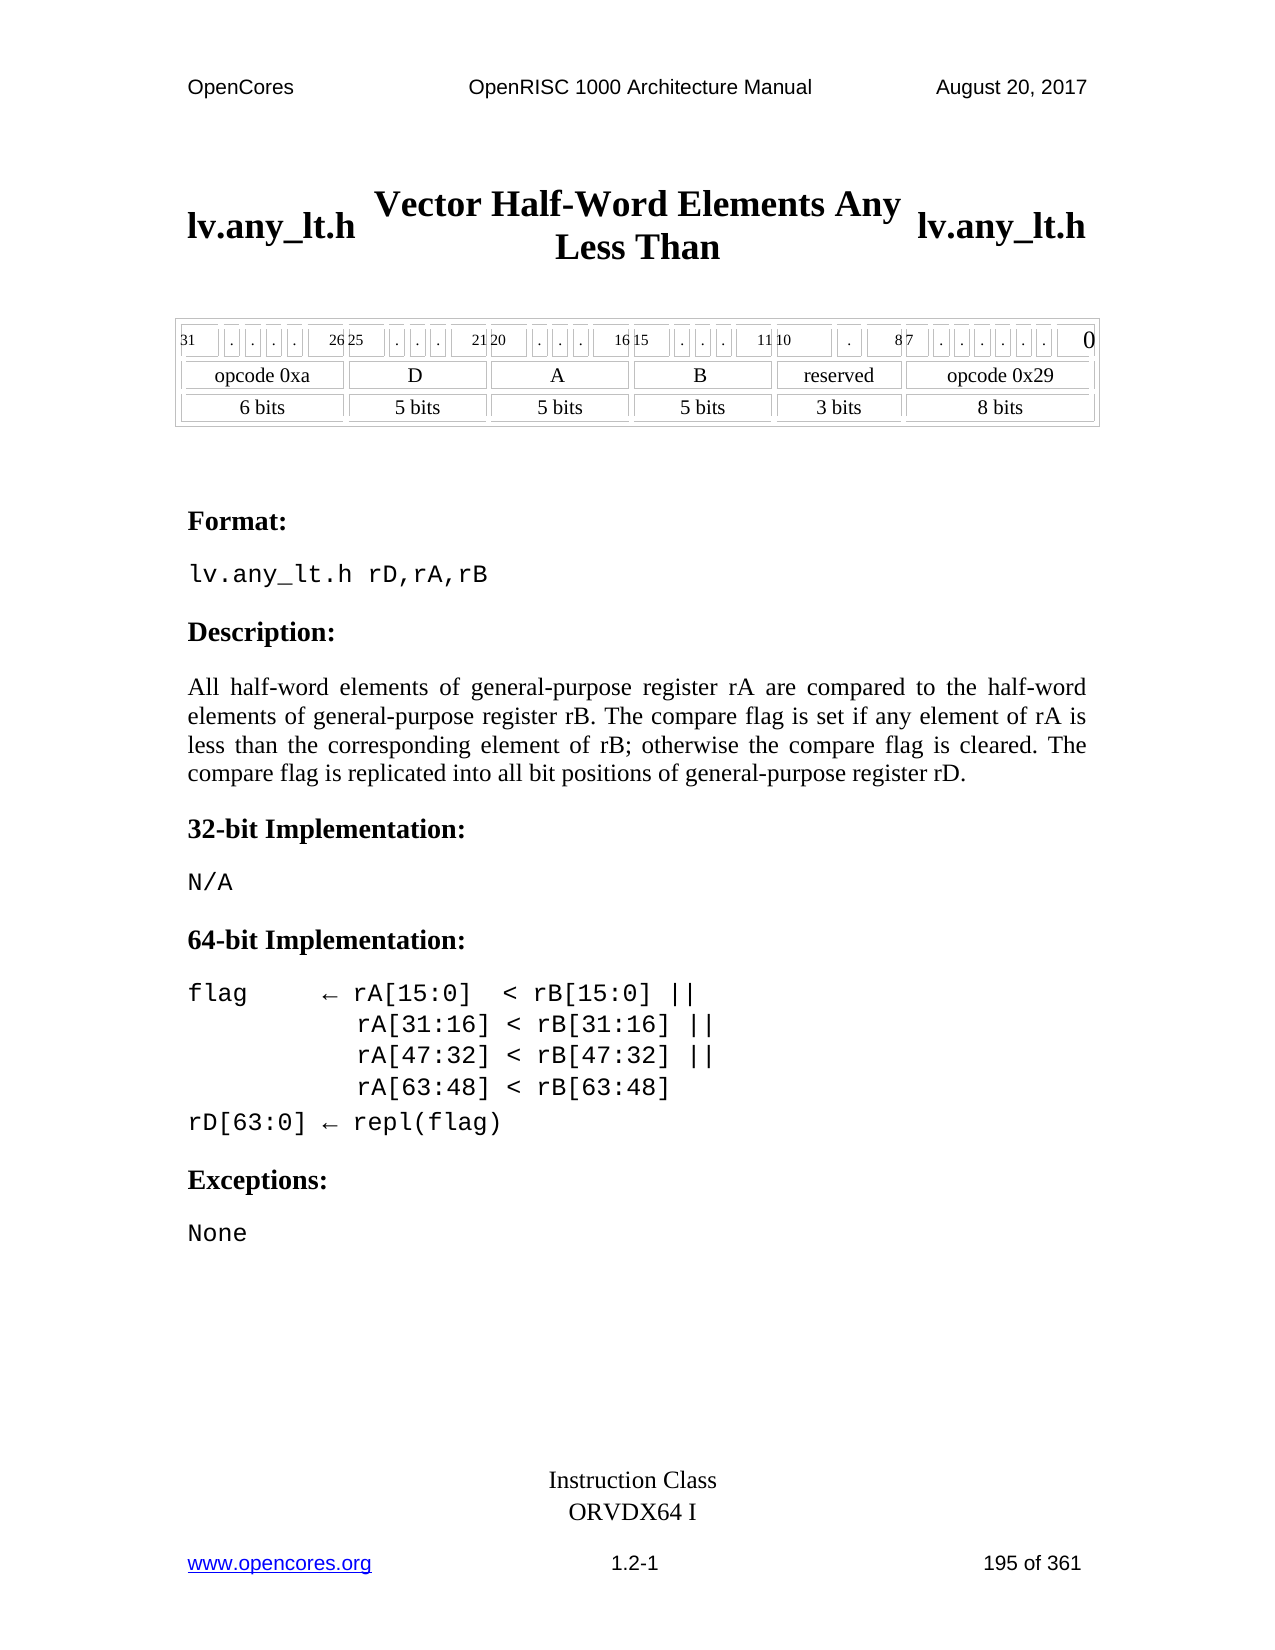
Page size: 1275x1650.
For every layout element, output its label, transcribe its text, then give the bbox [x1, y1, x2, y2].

text lv.any_lt.h rD,rA,rB [187, 561, 1087, 590]
text Description: [187, 615, 1087, 647]
text 64-bit Implementation: [187, 923, 1087, 955]
text 32-bit Implementation: [187, 812, 1087, 844]
text Exceptions: [187, 1163, 1087, 1196]
text N/A [187, 869, 1087, 898]
text flag ← rA[15:0] < rB[15:0] || rA[31:16] < rB[31:16] || rA[47:32] < rB[47:32] || rA[63:48] < rB[63:48] rD[63:0] ← repl(flag) [187, 980, 1087, 1138]
text All half-word elements of general-purpose register rA are compared to the half-word elements of general-purpose register rB. The compare flag is set if any element of rA is less than the corresponding element of rB; otherwise the compare flag is cleared. The compare flag is replicated into all bit positions of general-purpose register rD. [187, 672, 1087, 787]
text None [187, 1221, 1087, 1249]
text Format: [187, 504, 1087, 536]
